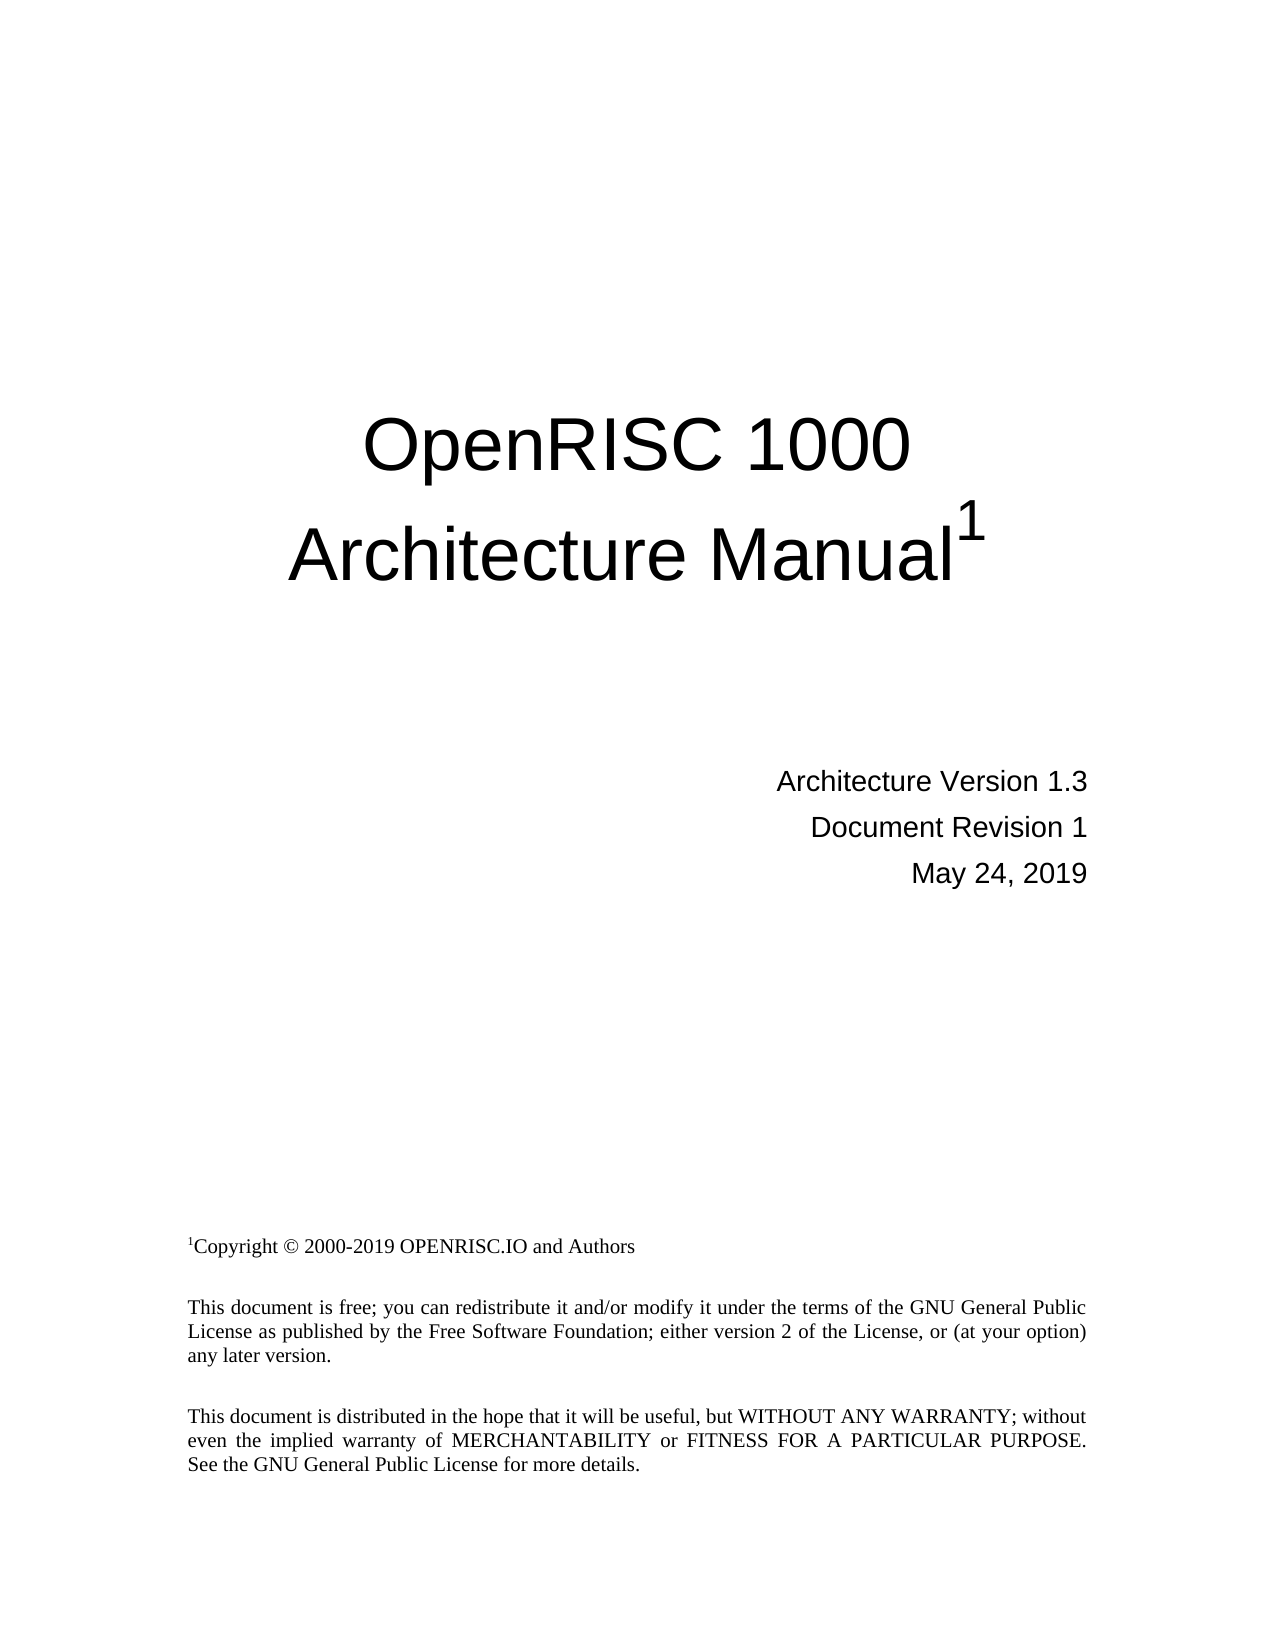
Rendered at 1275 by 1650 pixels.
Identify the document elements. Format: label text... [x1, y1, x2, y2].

title Architecture Version 1.3 [187, 764, 1087, 797]
text Copyright © 2000-2019 OPENRISC.IO and Authors [187, 1234, 1087, 1258]
text This document is distributed in the hope that it will be useful, but WITHOUT ANY WARRANTY; without even the implied warranty of MERCHANTABILITY or FITNESS FOR A PARTICULAR PURPOSE. See the GNU General Public License for more details. [187, 1404, 1087, 1476]
title Document Revision 1 [187, 810, 1087, 843]
title May 24, 2019 [187, 856, 1087, 889]
text This document is free; you can redistribute it and/or modify it under the terms of the GNU General Public License as published by the Free Software Foundation; either version 2 of the License, or (at your option) any later version. [187, 1295, 1087, 1367]
subtitle OpenRISC 1000 Architecture Manual [187, 400, 1087, 601]
